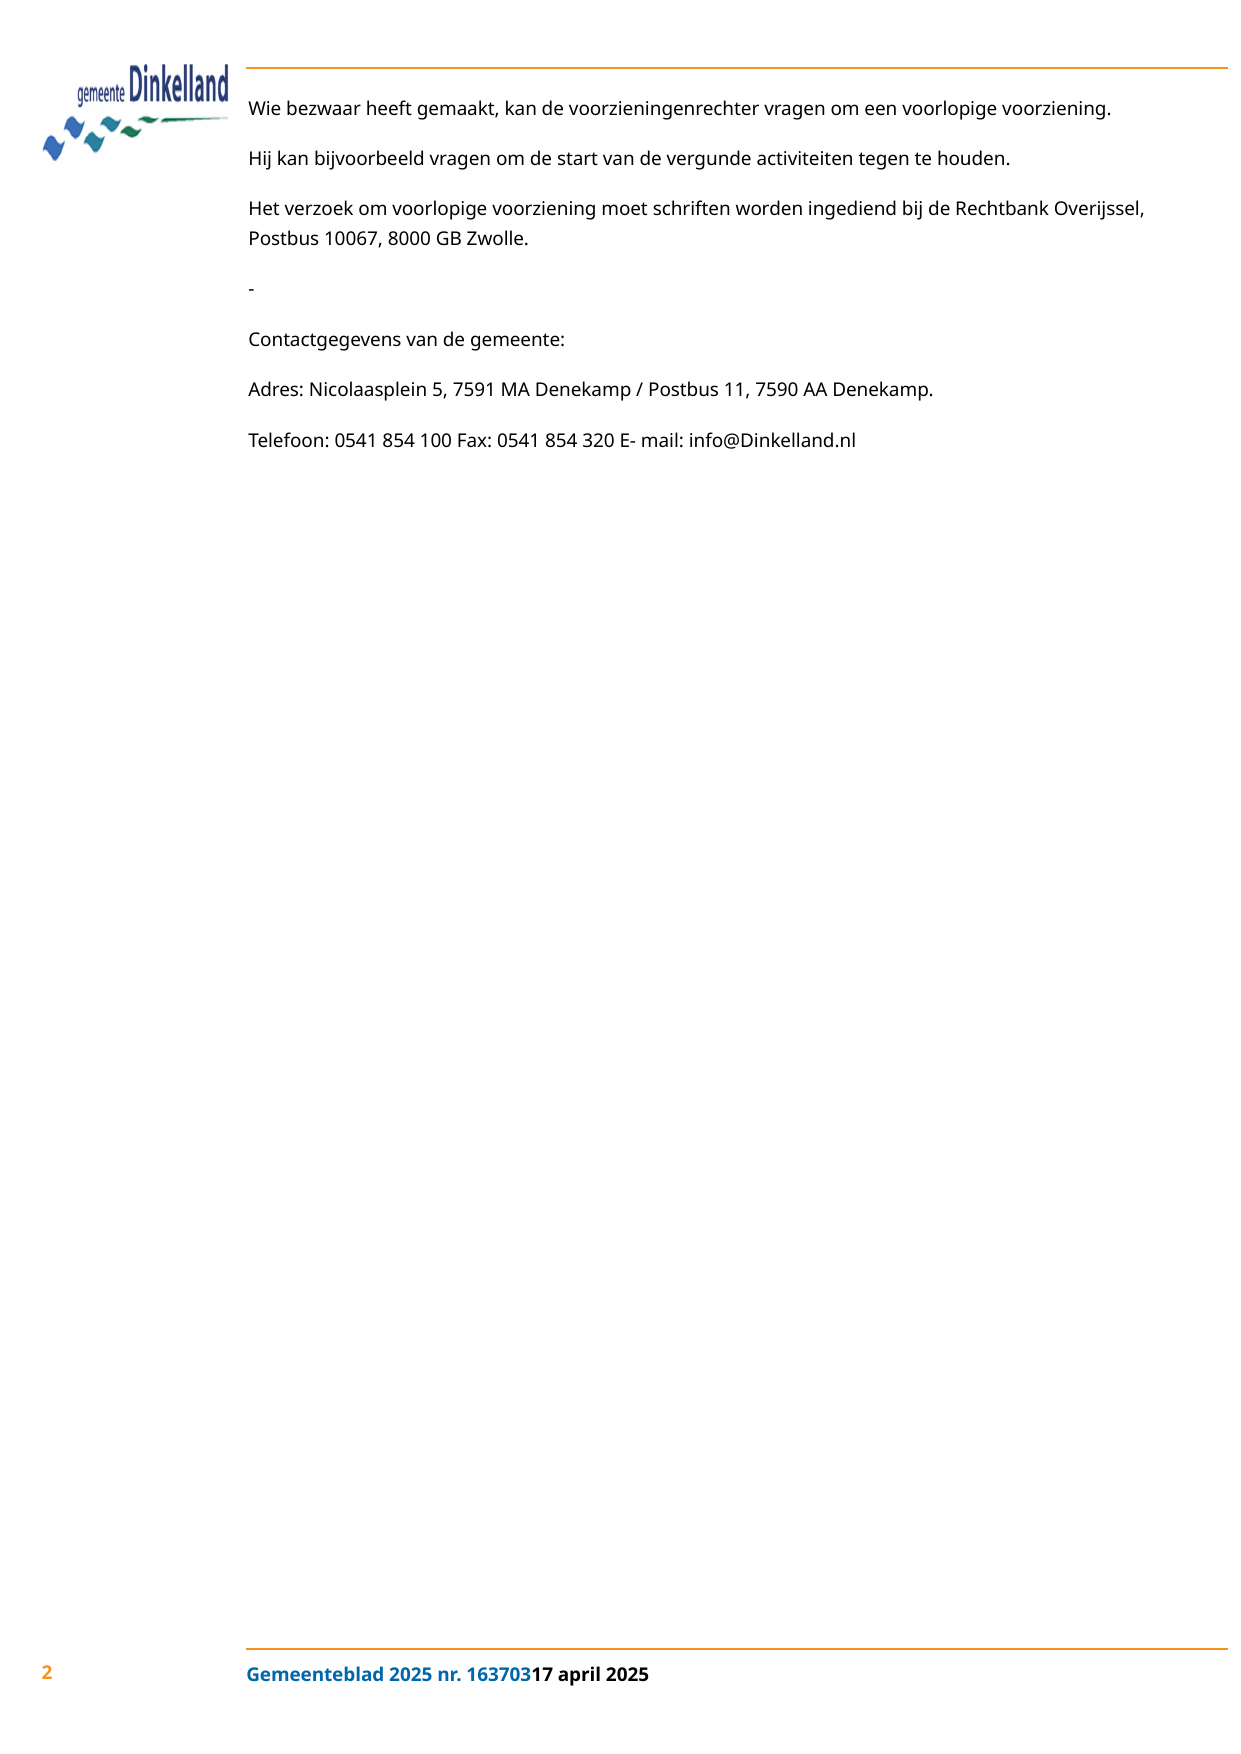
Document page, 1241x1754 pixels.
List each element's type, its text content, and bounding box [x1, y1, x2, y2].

text Contactgegevens van de gemeente: [248, 326, 1152, 352]
text Telefoon: 0541 854 100 Fax: 0541 854 320 E- mail: info@Dinkelland.nl [248, 427, 1152, 453]
text Het verzoek om voorlopige voorziening moet schriften worden ingediend bij de Rechtbank Overijssel, Postbus 10067, 8000 GB Zwolle. [248, 196, 1152, 251]
text Hij kan bijvoorbeeld vragen om de start van de vergunde activiteiten tegen te houden. [248, 145, 1152, 171]
picture [41, 47, 231, 172]
text Wie bezwaar heeft gemaakt, kan de voorzieningenrechter vragen om een voorlopige voorziening. [248, 95, 1152, 121]
text - [248, 276, 1152, 301]
text Adres: Nicolaasplein 5, 7591 MA Denekamp / Postbus 11, 7590 AA Denekamp. [248, 376, 1152, 402]
